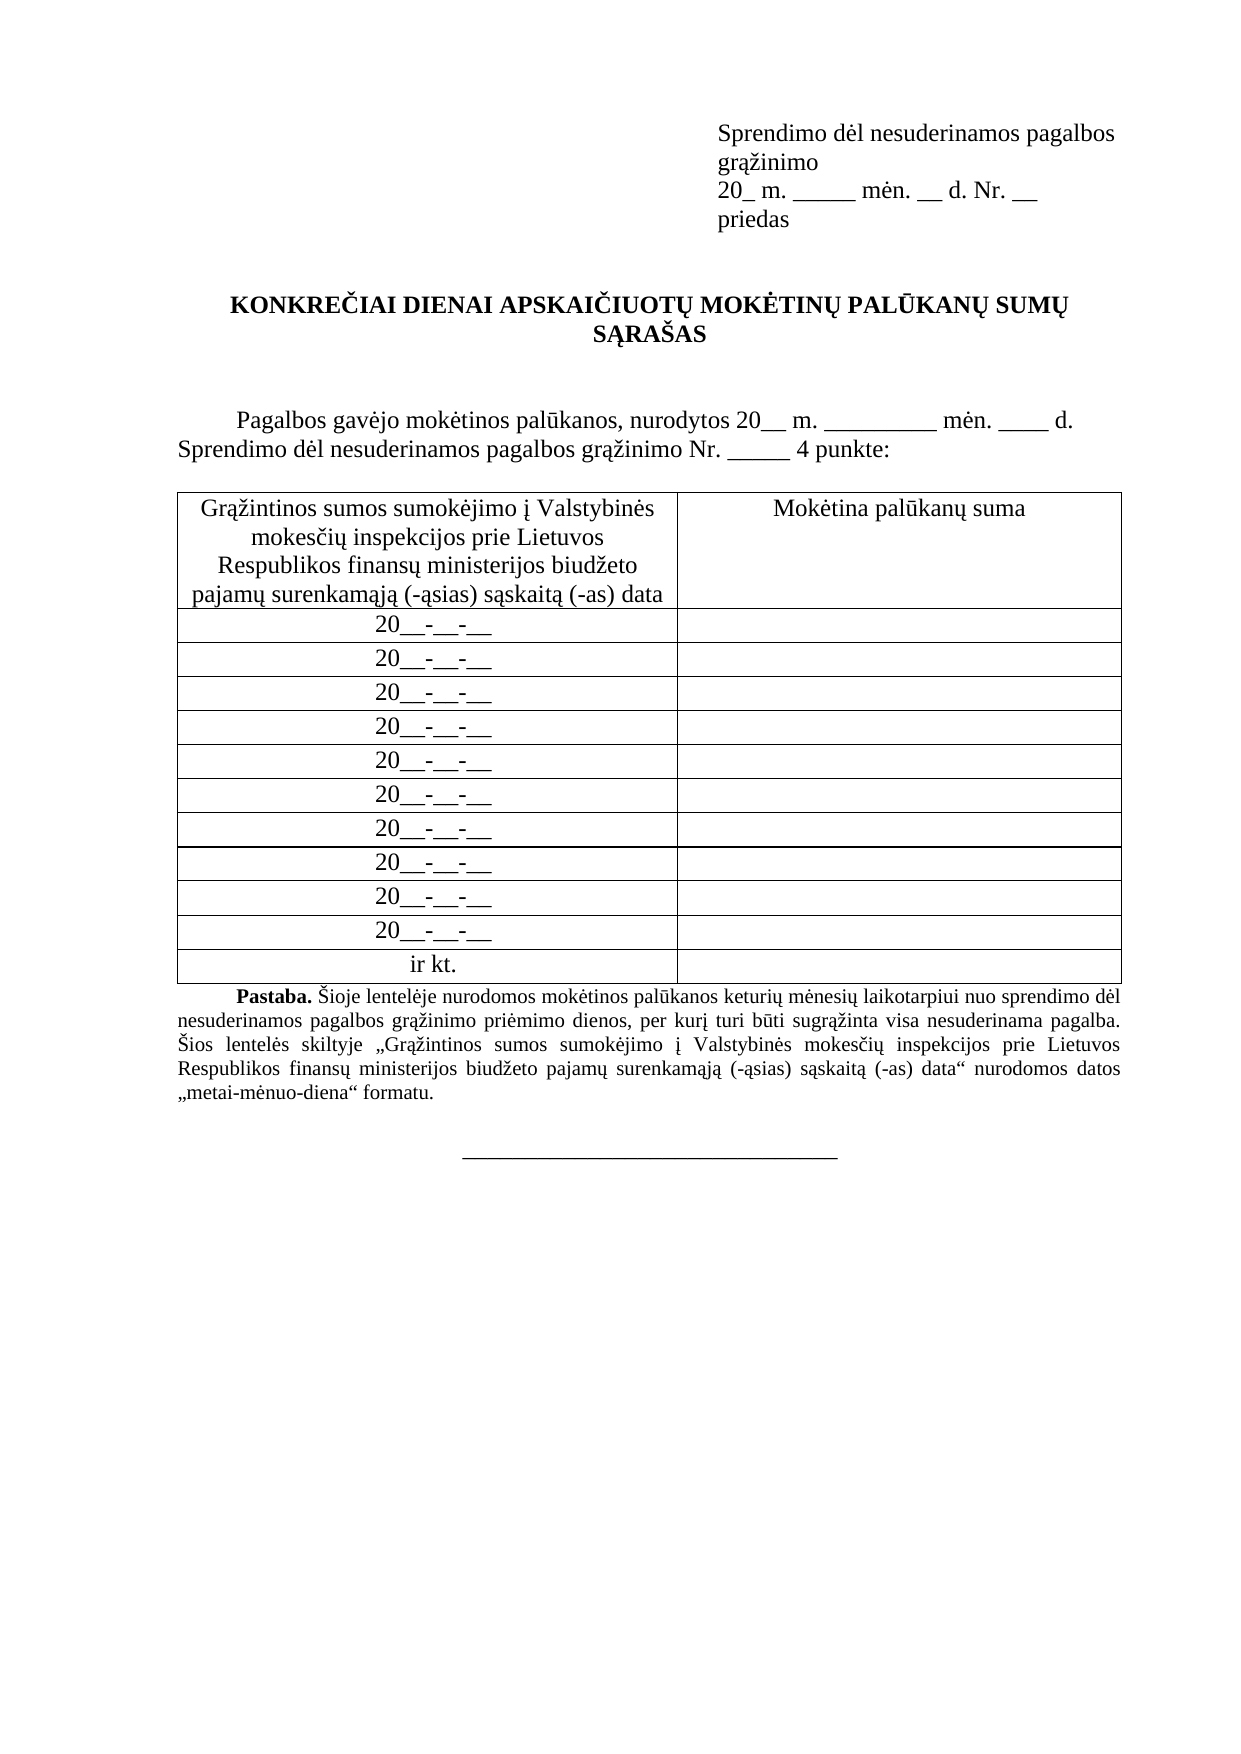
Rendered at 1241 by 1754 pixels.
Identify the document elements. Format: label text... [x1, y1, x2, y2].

table_cell [678, 745, 1121, 778]
table_header Mokėtina palūkanų suma [678, 493, 1121, 608]
text Pagalbos gavėjo mokėtinos palūkanos, nurodytos 20__ m. _________ mėn. ____ d. Sprendimo dėl nesuderinamos pagalbos grąžinimo Nr. _____ 4 punkte: [177, 406, 1122, 463]
text 20_ m. _____ mėn. __ d. Nr. __ [582, 176, 1122, 204]
text Pastaba. Šioje lentelėje nurodomos mokėtinos palūkanos keturių mėnesių laikotarpiui nuo sprendimo dėl nesuderinamos pagalbos grąžinimo priėmimo dienos, per kurį turi būti sugrąžinta visa nesuderinama pagalba. Šios lentelės skiltyje „Grąžintinos sumos sumokėjimo į Valstybinės mokesčių inspekcijos prie Lietuvos Respublikos finansų ministerijos biudžeto pajamų surenkamąją (-ąsias) sąskaitą (-as) data“ nurodomos datos „metai-mėnuo-diena“ formatu. [177, 984, 1122, 1104]
table_cell ir kt. [178, 950, 677, 983]
text Sprendimo dėl nesuderinamos pagalbos [582, 118, 1122, 147]
table_cell 20__-__-__ [178, 848, 677, 880]
table_cell 20__-__-__ [178, 643, 677, 676]
text KONKREČIAI DIENAI APSKAIČIUOTŲ MOKĖTINŲ PALŪKANŲ SUMŲ SĄRAŠAS [177, 291, 1122, 348]
table_cell [678, 813, 1121, 846]
table_cell 20__-__-__ [178, 779, 677, 812]
table_cell [678, 609, 1121, 642]
table_cell 20__-__-__ [178, 881, 677, 914]
table_cell [678, 881, 1121, 914]
table_cell [678, 677, 1121, 710]
table_cell [678, 643, 1121, 676]
table_cell [678, 916, 1121, 948]
table_cell 20__-__-__ [178, 677, 677, 710]
text ______________________________ [177, 1133, 1122, 1161]
text priedas [582, 204, 1122, 233]
table_cell [678, 779, 1121, 812]
table_cell [678, 711, 1121, 744]
table_cell [678, 848, 1121, 880]
table_cell 20__-__-__ [178, 745, 677, 778]
text grąžinimo [582, 147, 1122, 176]
table_cell [678, 950, 1121, 983]
table_header Grąžintinos sumos sumokėjimo į Valstybinės mokesčių inspekcijos prie Lietuvos Respublikos finansų ministerijos biudžeto pajamų surenkamąją (-ąsias) sąskaitą (-as) data [178, 493, 677, 608]
table_cell 20__-__-__ [178, 609, 677, 642]
table_cell 20__-__-__ [178, 916, 677, 948]
table_cell 20__-__-__ [178, 813, 677, 846]
table_cell 20__-__-__ [178, 711, 677, 744]
